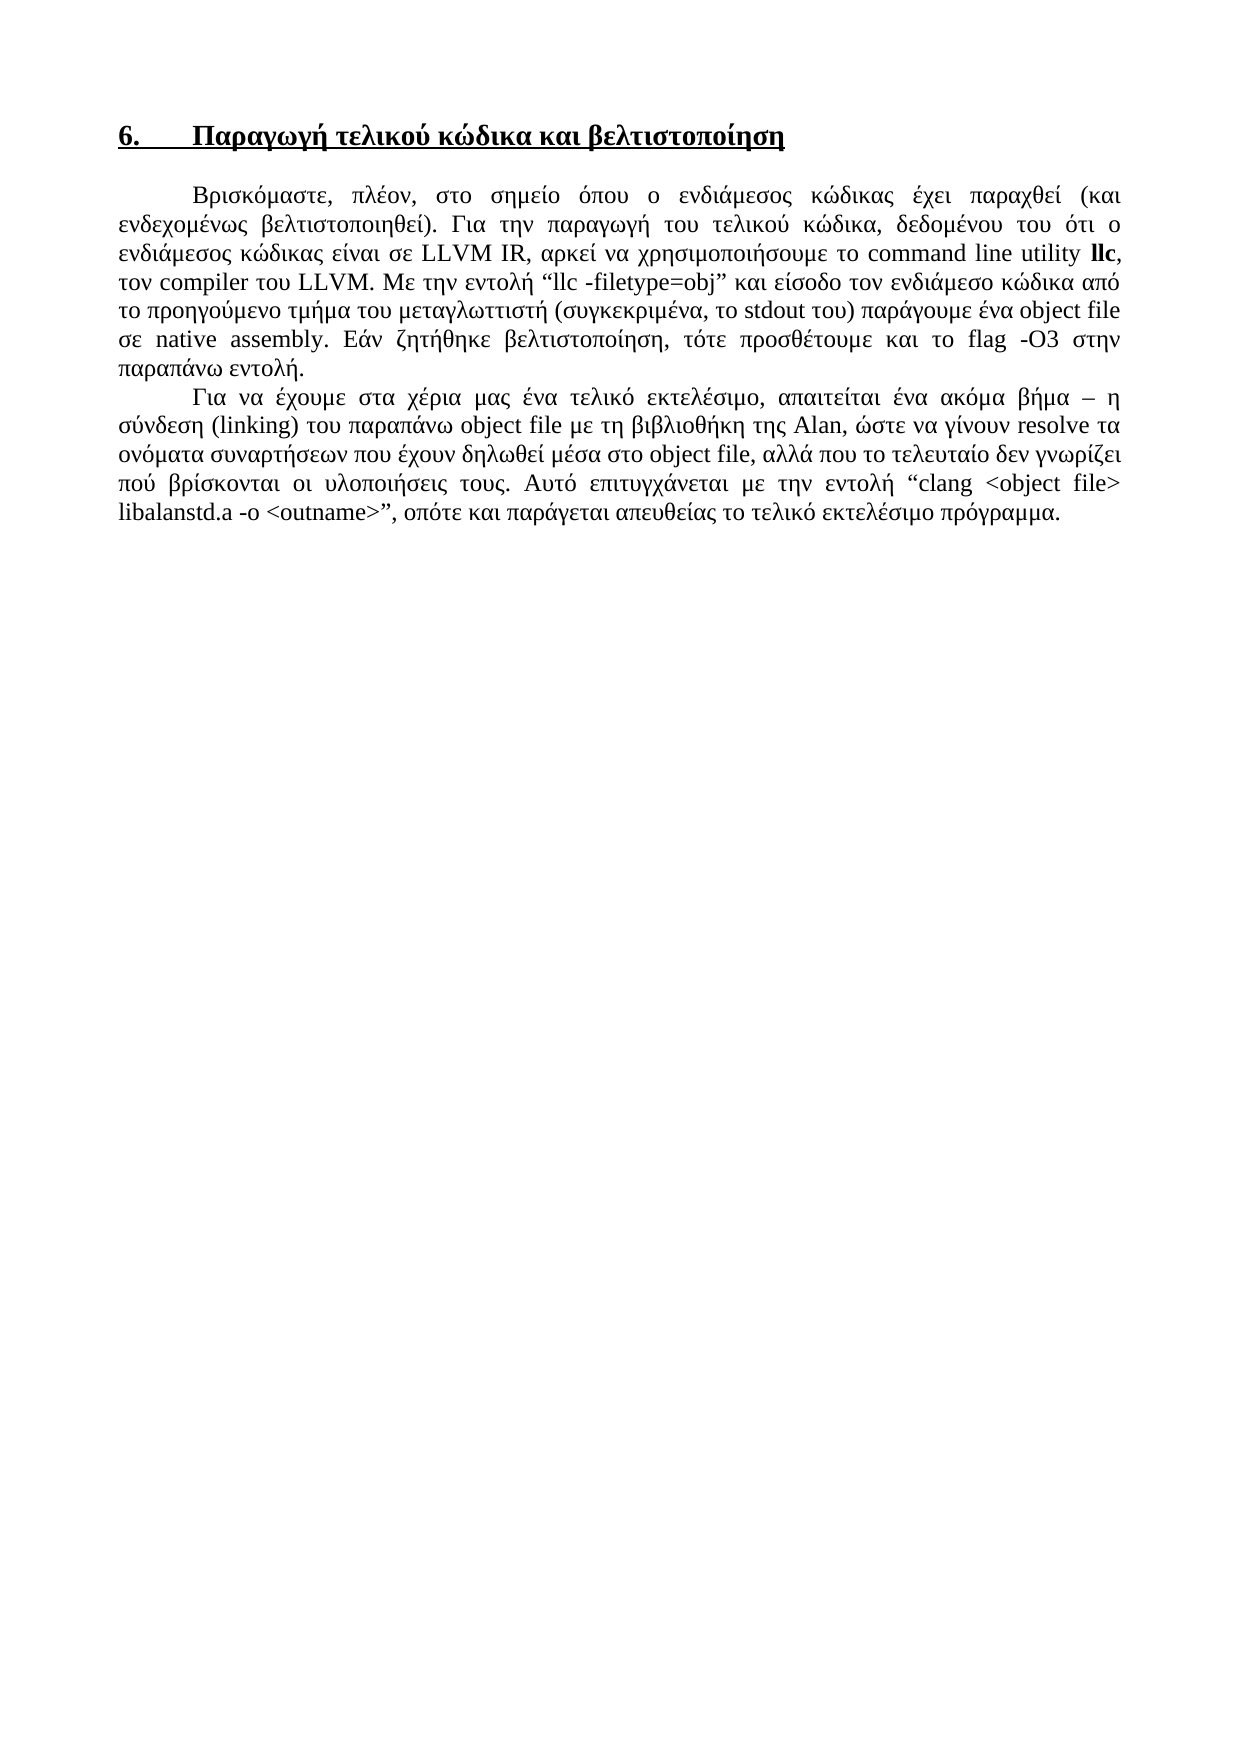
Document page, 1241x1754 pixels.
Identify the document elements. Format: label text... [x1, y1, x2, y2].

text Βρισκόμαστε, πλέον, στο σημείο όπου ο ενδιάμεσος κώδικας έχει παραχθεί (και ενδεχομένως βελτιστοποιηθεί). Για την παραγωγή του τελικού κώδικα, δεδομένου του ότι ο ενδιάμεσος κώδικας είναι σε LLVM IR, αρκεί να χρησιμοποιήσουμε το command line utility llc, τον compiler του LLVM. Με την εντολή “llc -filetype=obj” και είσοδο τον ενδιάμεσο κώδικα από το προηγούμενο τμήμα του μεταγλωττιστή (συγκεκριμένα, το stdout του) παράγουμε ένα object file σε native assembly. Εάν ζητήθηκε βελτιστοποίηση, τότε προσθέτουμε και το flag -O3 στην παραπάνω εντολή. [118, 180, 1122, 382]
text 6. Παραγωγή τελικού κώδικα και βελτιστοποίηση [118, 118, 1122, 152]
text Για να έχουμε στα χέρια μας ένα τελικό εκτελέσιμο, απαιτείται ένα ακόμα βήμα – η σύνδεση (linking) του παραπάνω object file με τη βιβλιοθήκη της Alan, ώστε να γίνουν resolve τα ονόματα συναρτήσεων που έχουν δηλωθεί μέσα στο object file, αλλά που το τελευταίο δεν γνωρίζει πού βρίσκονται οι υλοποιήσεις τους. Αυτό επιτυγχάνεται με την εντολή “clang <object file> libalanstd.a -o <outname>”, οπότε και παράγεται απευθείας το τελικό εκτελέσιμο πρόγραμμα. [118, 382, 1122, 525]
